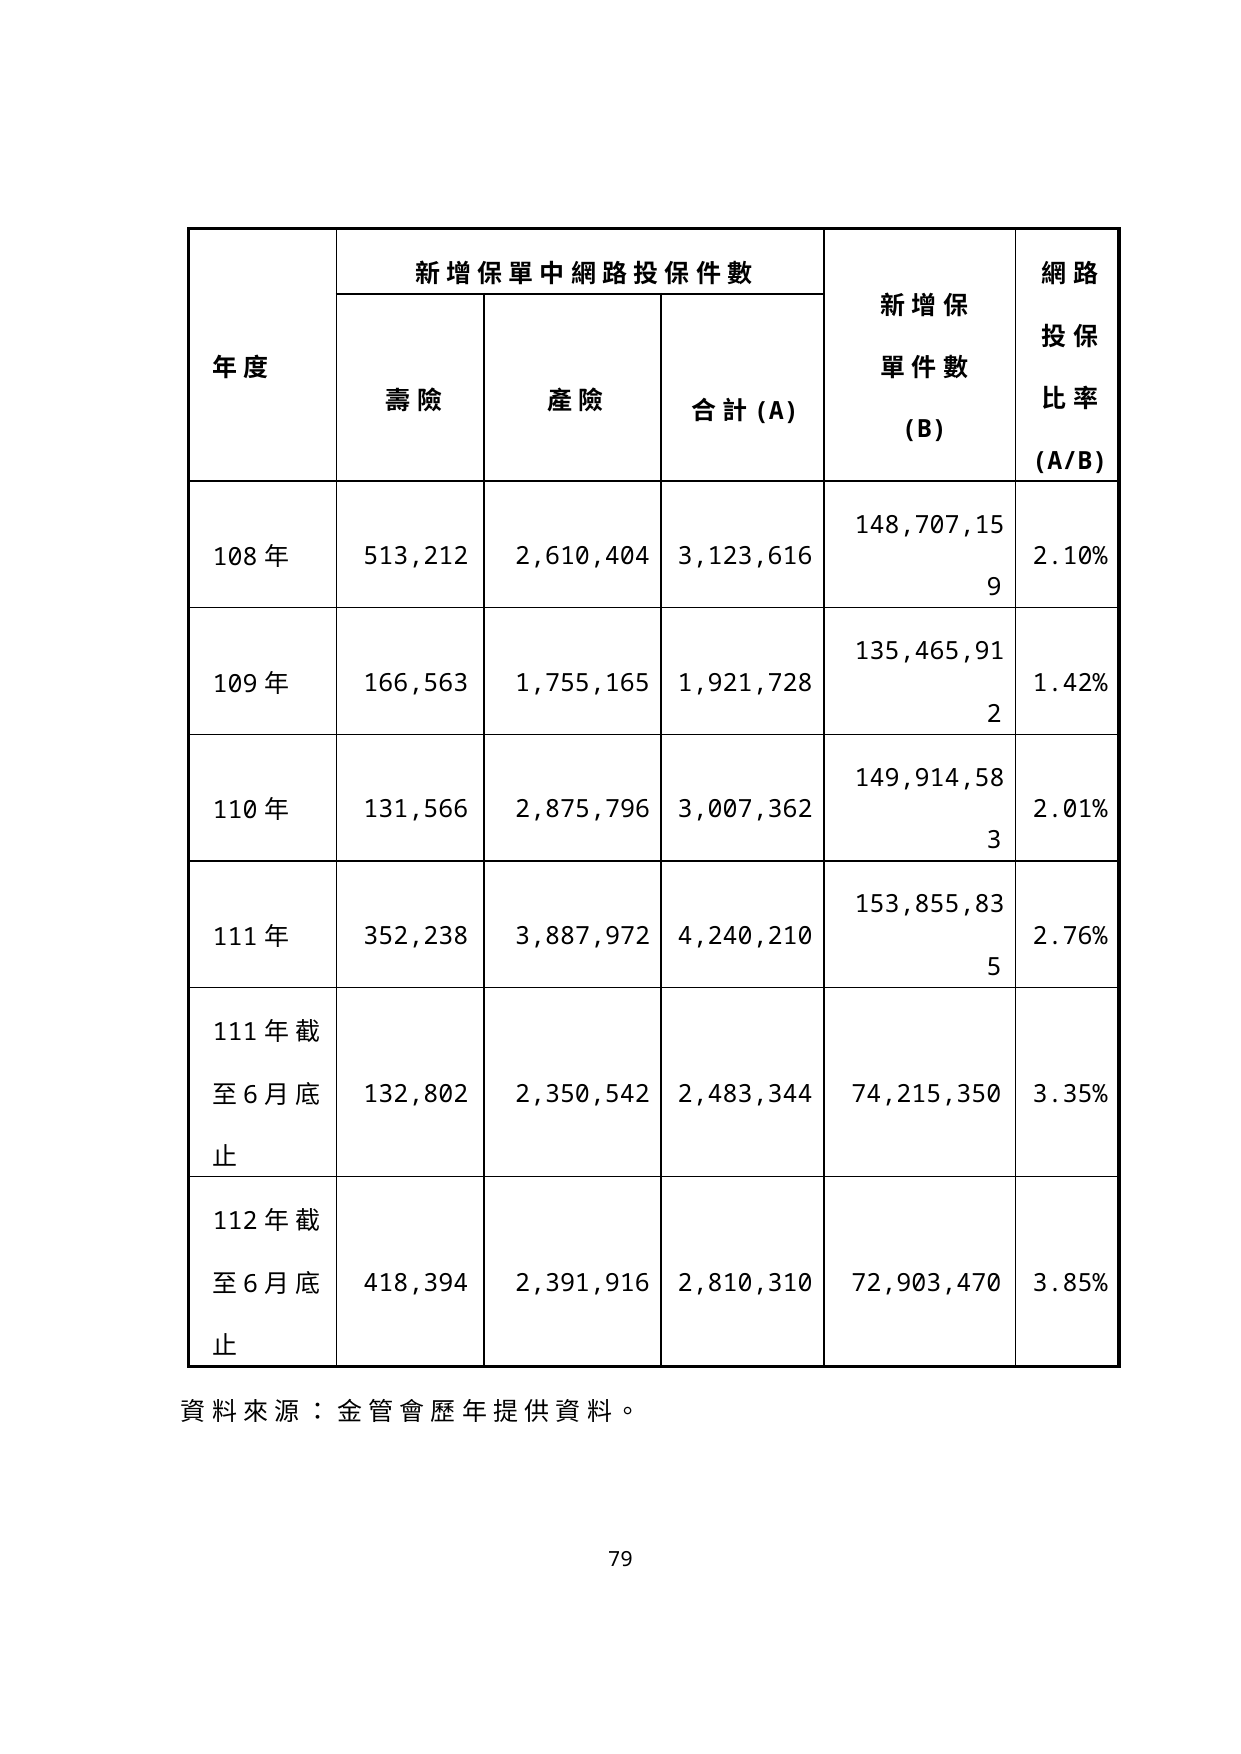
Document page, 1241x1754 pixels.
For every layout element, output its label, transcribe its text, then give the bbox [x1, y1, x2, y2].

table_cell 3,887,972 [485, 862, 660, 987]
table_header 年度 [190, 230, 336, 480]
table_cell 352,238 [337, 862, 483, 987]
table_cell 3,007,362 [662, 735, 823, 860]
table_cell 1,921,728 [662, 608, 823, 733]
table_cell 153,855,835 [825, 862, 1015, 987]
table_cell 72,903,470 [825, 1177, 1015, 1365]
table_cell 2,391,916 [485, 1177, 660, 1365]
table_cell 166,563 [337, 608, 483, 733]
table_header 網路投保比率 (A/B) [1016, 230, 1117, 480]
table_cell 418,394 [337, 1177, 483, 1365]
table_cell 108年 [190, 482, 336, 607]
table_cell 4,240,210 [662, 862, 823, 987]
table_cell 合計(A) [662, 295, 823, 480]
text 資料來源：金管會歷年提供資料。 [177, 1368, 1063, 1430]
table_cell 112年截至6月底止 [190, 1177, 336, 1365]
table_cell 壽險 [337, 295, 483, 480]
table_cell 109年 [190, 608, 336, 733]
table_cell 3.85% [1016, 1177, 1117, 1365]
table_cell 產險 [485, 295, 660, 480]
table_cell 148,707,159 [825, 482, 1015, 607]
table_cell 2,483,344 [662, 988, 823, 1176]
table_cell 135,465,912 [825, 608, 1015, 733]
table_header 新增保 單件數 (B) [825, 230, 1015, 480]
table_cell 111年 [190, 862, 336, 987]
table_cell 2,610,404 [485, 482, 660, 607]
table_cell 132,802 [337, 988, 483, 1176]
table_cell 74,215,350 [825, 988, 1015, 1176]
table_cell 2,350,542 [485, 988, 660, 1176]
table_cell 513,212 [337, 482, 483, 607]
table_cell 2,810,310 [662, 1177, 823, 1365]
table_cell 3,123,616 [662, 482, 823, 607]
table_cell 111年截至6月底止 [190, 988, 336, 1176]
table_cell 131,566 [337, 735, 483, 860]
table_cell 149,914,583 [825, 735, 1015, 860]
table_cell 2,875,796 [485, 735, 660, 860]
table_header 新增保單中網路投保件數 [337, 230, 823, 293]
table_cell 1,755,165 [485, 608, 660, 733]
table_cell 3.35% [1016, 988, 1117, 1176]
table_cell 2.10% [1016, 482, 1117, 607]
table_cell 2.76% [1016, 862, 1117, 987]
table_cell 1.42% [1016, 608, 1117, 733]
table_cell 2.01% [1016, 735, 1117, 860]
table_cell 110年 [190, 735, 336, 860]
